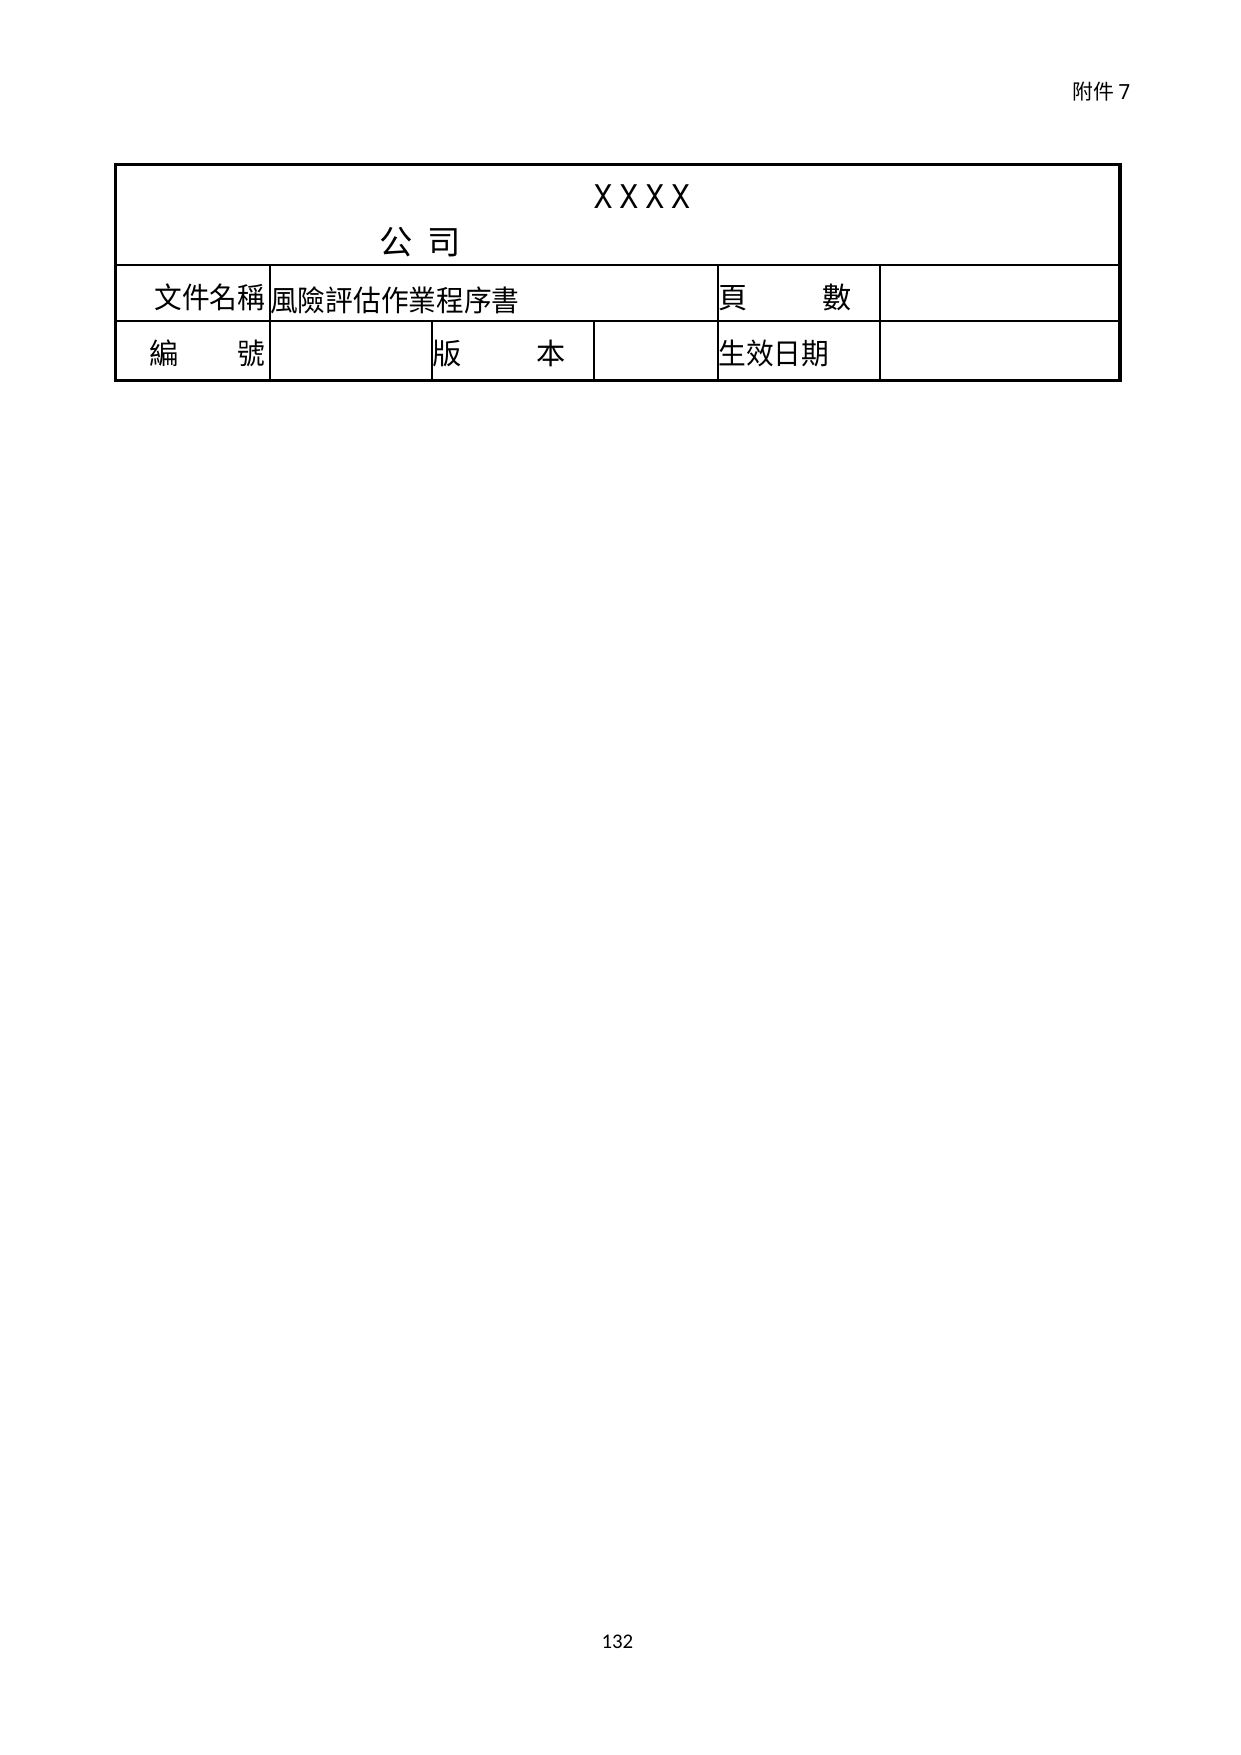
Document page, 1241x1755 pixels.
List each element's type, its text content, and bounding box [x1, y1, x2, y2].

table_cell [881, 266, 1118, 320]
table_cell [271, 322, 431, 378]
table_cell [595, 322, 717, 378]
table_header XXXX 公 司 [117, 166, 1118, 264]
table_cell 生效日期 [719, 322, 879, 378]
table_cell 風險評估作業程序書 [271, 266, 717, 320]
table_cell 文件名稱 [117, 266, 269, 320]
table_cell 版 本 [433, 322, 593, 378]
table_cell 編 號 [117, 322, 269, 378]
table_cell [881, 322, 1118, 378]
table_cell 頁 數 [719, 266, 879, 320]
